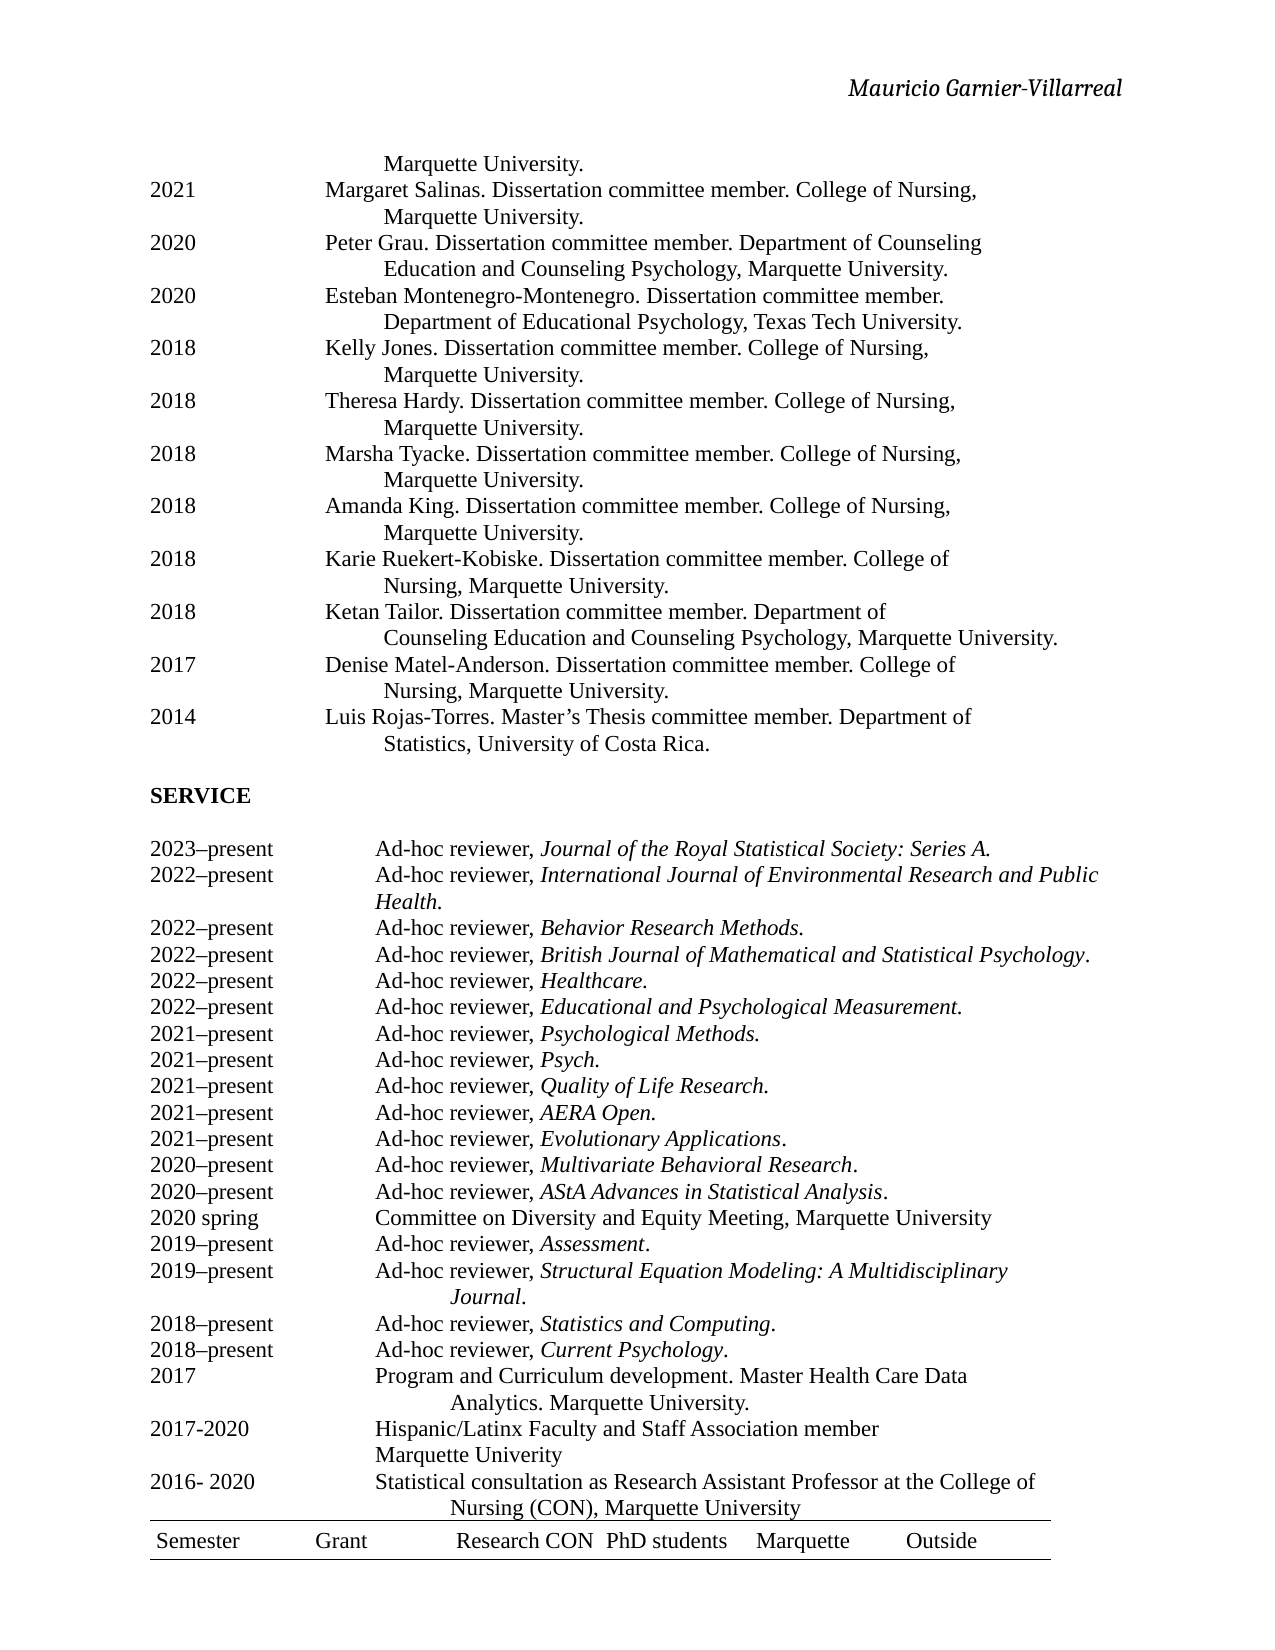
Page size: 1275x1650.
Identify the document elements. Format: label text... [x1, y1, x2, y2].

text 2017 Program and Curriculum development. Master Health Care Data Analytics. Marquette University. [150, 1362, 1125, 1415]
text Marquette University. [150, 150, 1125, 176]
text 2018–present Ad-hoc reviewer, Current Psychology. [150, 1336, 1125, 1362]
text 2020 Peter Grau. Dissertation committee member. Department of Counseling Education and Counseling Psychology, Marquette University. [150, 229, 1125, 282]
text 2018 Ketan Tailor. Dissertation committee member. Department of Counseling Education and Counseling Psychology, Marquette University. [150, 598, 1125, 651]
text 2018 Theresa Hardy. Dissertation committee member. College of Nursing, Marquette University. [150, 387, 1125, 440]
text 2020–present Ad-hoc reviewer, AStA Advances in Statistical Analysis. [150, 1178, 1125, 1204]
text Marquette Univerity [150, 1441, 1125, 1468]
text 2017 Denise Matel-Anderson. Dissertation committee member. College of Nursing, Marquette University. [150, 651, 1125, 703]
text 2018 Karie Ruekert-Kobiske. Dissertation committee member. College of Nursing, Marquette University. [150, 545, 1125, 598]
text 2016- 2020 Statistical consultation as Research Assistant Professor at the College of Nursing (CON), Marquette University [150, 1468, 1125, 1520]
text 2019–present Ad-hoc reviewer, Structural Equation Modeling: A Multidisciplinary Journal. [150, 1257, 1125, 1309]
text 2022–present Ad-hoc reviewer, Educational and Psychological Measurement. [150, 993, 1125, 1020]
text 2019–present Ad-hoc reviewer, Assessment. [150, 1231, 1125, 1257]
text 2022–present Ad-hoc reviewer, International Journal of Environmental Research and Public Health. [150, 862, 1125, 914]
text 2021–present Ad-hoc reviewer, AERA Open. [150, 1099, 1125, 1125]
text 2021–present Ad-hoc reviewer, Quality of Life Research. [150, 1072, 1125, 1099]
text 2018 Marsha Tyacke. Dissertation committee member. College of Nursing, Marquette University. [150, 440, 1125, 493]
table_header Semester [150, 1521, 309, 1559]
text 2022–present Ad-hoc reviewer, Behavior Research Methods. [150, 914, 1125, 941]
table_header Research CON [450, 1521, 600, 1559]
text 2021–present Ad-hoc reviewer, Psych. [150, 1046, 1125, 1072]
text 2021–present Ad-hoc reviewer, Psychological Methods. [150, 1020, 1125, 1046]
text SERVICE [150, 782, 1125, 809]
text 2017-2020 Hispanic/Latinx Faculty and Staff Association member [150, 1415, 1125, 1441]
text 2018–present Ad-hoc reviewer, Statistics and Computing. [150, 1309, 1125, 1336]
table_header Outside [900, 1521, 1051, 1559]
table_header PhD students [600, 1521, 750, 1559]
text 2018 Amanda King. Dissertation committee member. College of Nursing, Marquette University. [150, 493, 1125, 545]
text 2021–present Ad-hoc reviewer, Evolutionary Applications. [150, 1125, 1125, 1151]
text 2020–present Ad-hoc reviewer, Multivariate Behavioral Research. [150, 1151, 1125, 1178]
text 2022–present Ad-hoc reviewer, Healthcare. [150, 967, 1125, 993]
text 2023–present Ad-hoc reviewer, Journal of the Royal Statistical Society: Series A. [150, 835, 1125, 862]
text 2021 Margaret Salinas. Dissertation committee member. College of Nursing, Marquette University. [150, 176, 1125, 229]
text 2022–present Ad-hoc reviewer, British Journal of Mathematical and Statistical Psychology. [150, 941, 1125, 967]
text 2020 Esteban Montenegro-Montenegro. Dissertation committee member. Department of Educational Psychology, Texas Tech University. [150, 282, 1125, 334]
table_header Marquette [750, 1521, 900, 1559]
text 2020 spring Committee on Diversity and Equity Meeting, Marquette University [150, 1204, 1125, 1231]
table_header Grant [309, 1521, 450, 1559]
text 2014 Luis Rojas-Torres. Master’s Thesis committee member. Department of Statistics, University of Costa Rica. [150, 703, 1125, 756]
text 2018 Kelly Jones. Dissertation committee member. College of Nursing, Marquette University. [150, 334, 1125, 387]
